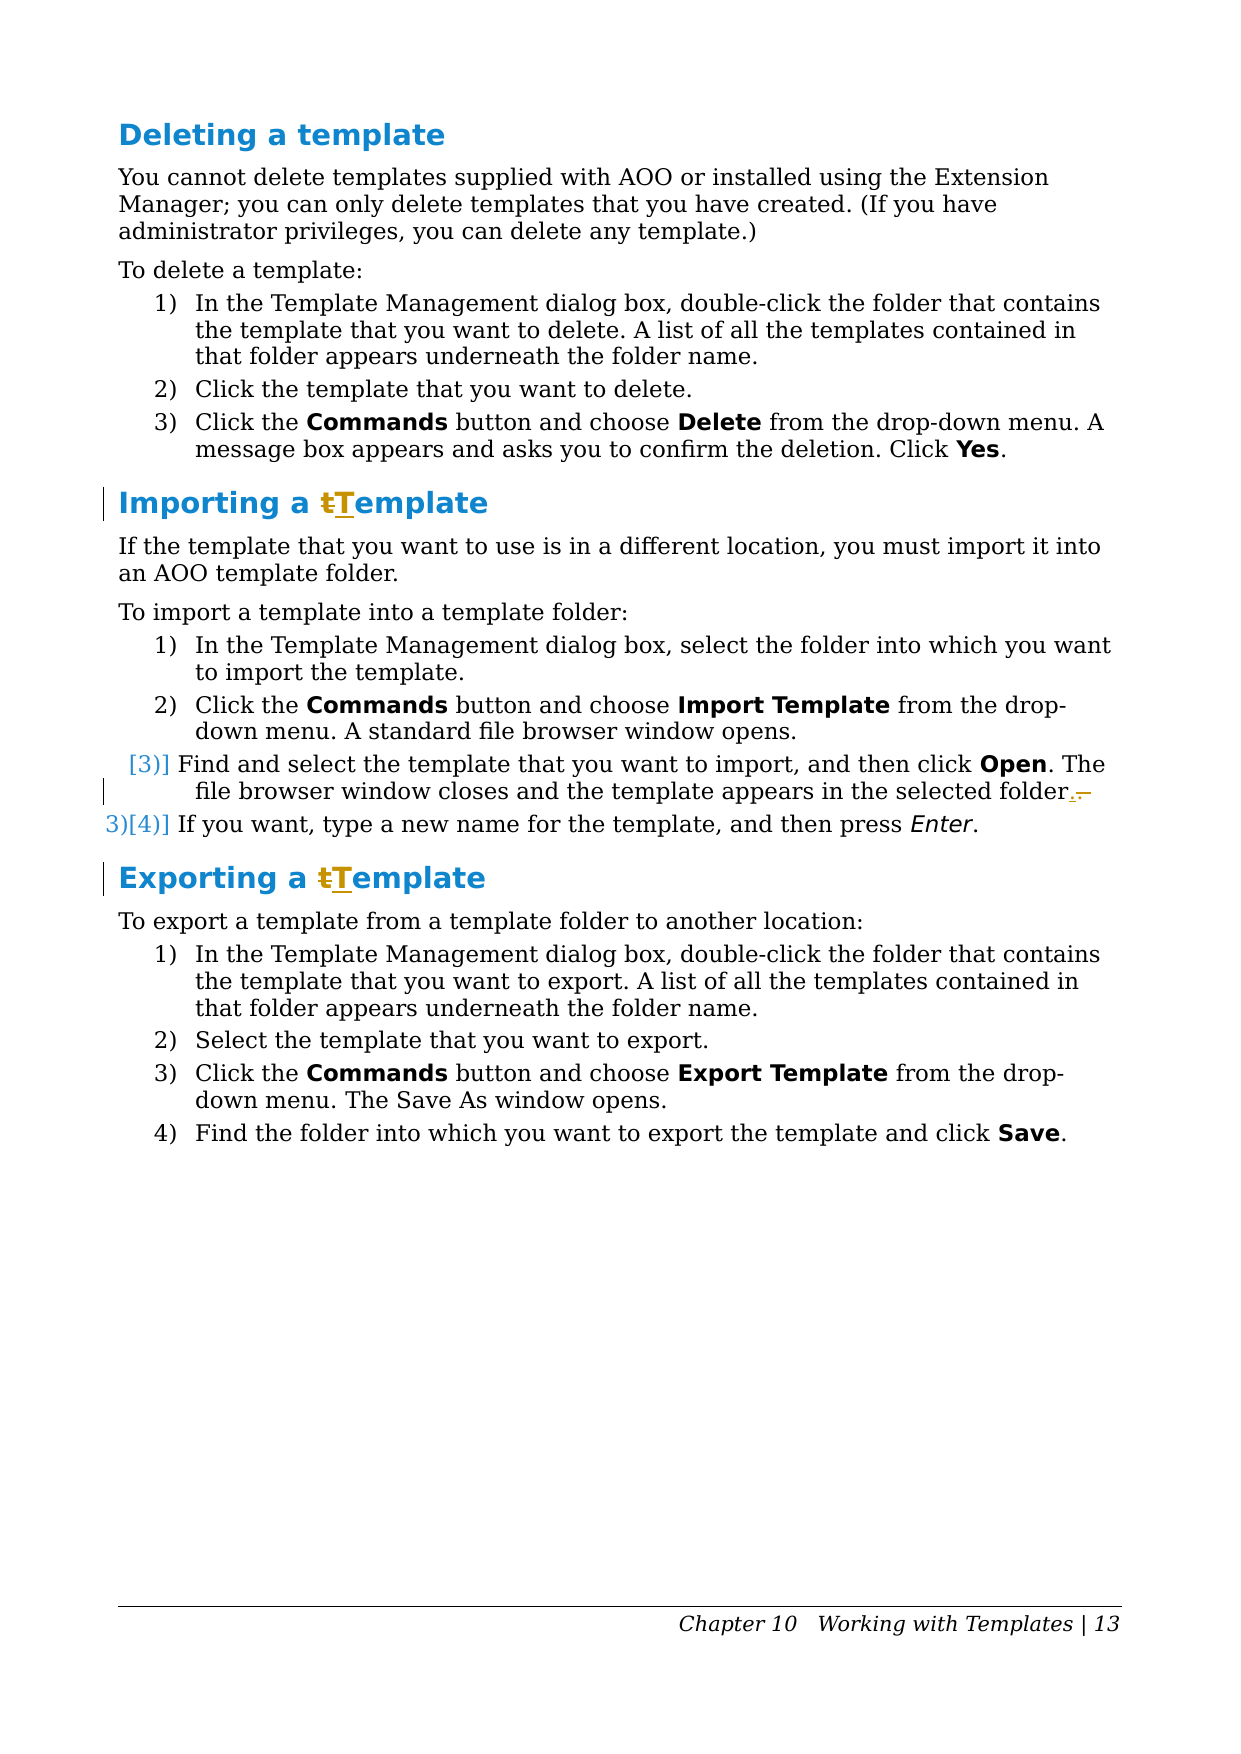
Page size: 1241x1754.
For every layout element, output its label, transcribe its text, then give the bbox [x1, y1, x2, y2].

list To import a template into a template folder: [118, 599, 1122, 626]
list In the Template Management dialog box, double-click the folder that contains the template that you want to delete. A list of all the templates contained in that folder appears underneath the folder name. [177, 290, 1122, 370]
list Click the Commands button and choose Export Template from the drop-down menu. The Save As window opens. [177, 1061, 1122, 1114]
subtitle Deleting a template [118, 118, 1122, 152]
list Find the folder into which you want to export the template and click Save. [177, 1120, 1122, 1147]
list Select the template that you want to export. [177, 1028, 1122, 1054]
list Find and select the template that you want to import, and then click Open. The file browser window closes and the template appears in the selected folder. [177, 751, 1122, 805]
list To delete a template: [118, 257, 1122, 284]
list In the Template Management dialog box, select the folder into which you want to import the template. [177, 632, 1122, 686]
list Click the template that you want to delete. [177, 376, 1122, 403]
subtitle Exporting a Template [118, 862, 1122, 896]
text You cannot delete templates supplied with AOO or installed using the Extension Manager; you can only delete templates that you have created. (If you have administrator privileges, you can delete any template.) [118, 164, 1122, 244]
list Click the Commands button and choose Delete from the drop-down menu. A message box appears and asks you to confirm the deletion. Click Yes. [177, 409, 1122, 463]
text If the template that you want to use is in a different location, you must import it into an AOO template folder. [118, 533, 1122, 587]
subtitle Importing a Template [118, 487, 1122, 521]
list In the Template Management dialog box, double-click the folder that contains the template that you want to export. A list of all the templates contained in that folder appears underneath the folder name. [177, 941, 1122, 1021]
list Click the Commands button and choose Import Template from the drop-down menu. A standard file browser window opens. [177, 692, 1122, 745]
list To export a template from a template folder to another location: [118, 908, 1122, 935]
list If you want, type a new name for the template, and then press Enter. [177, 811, 1122, 838]
